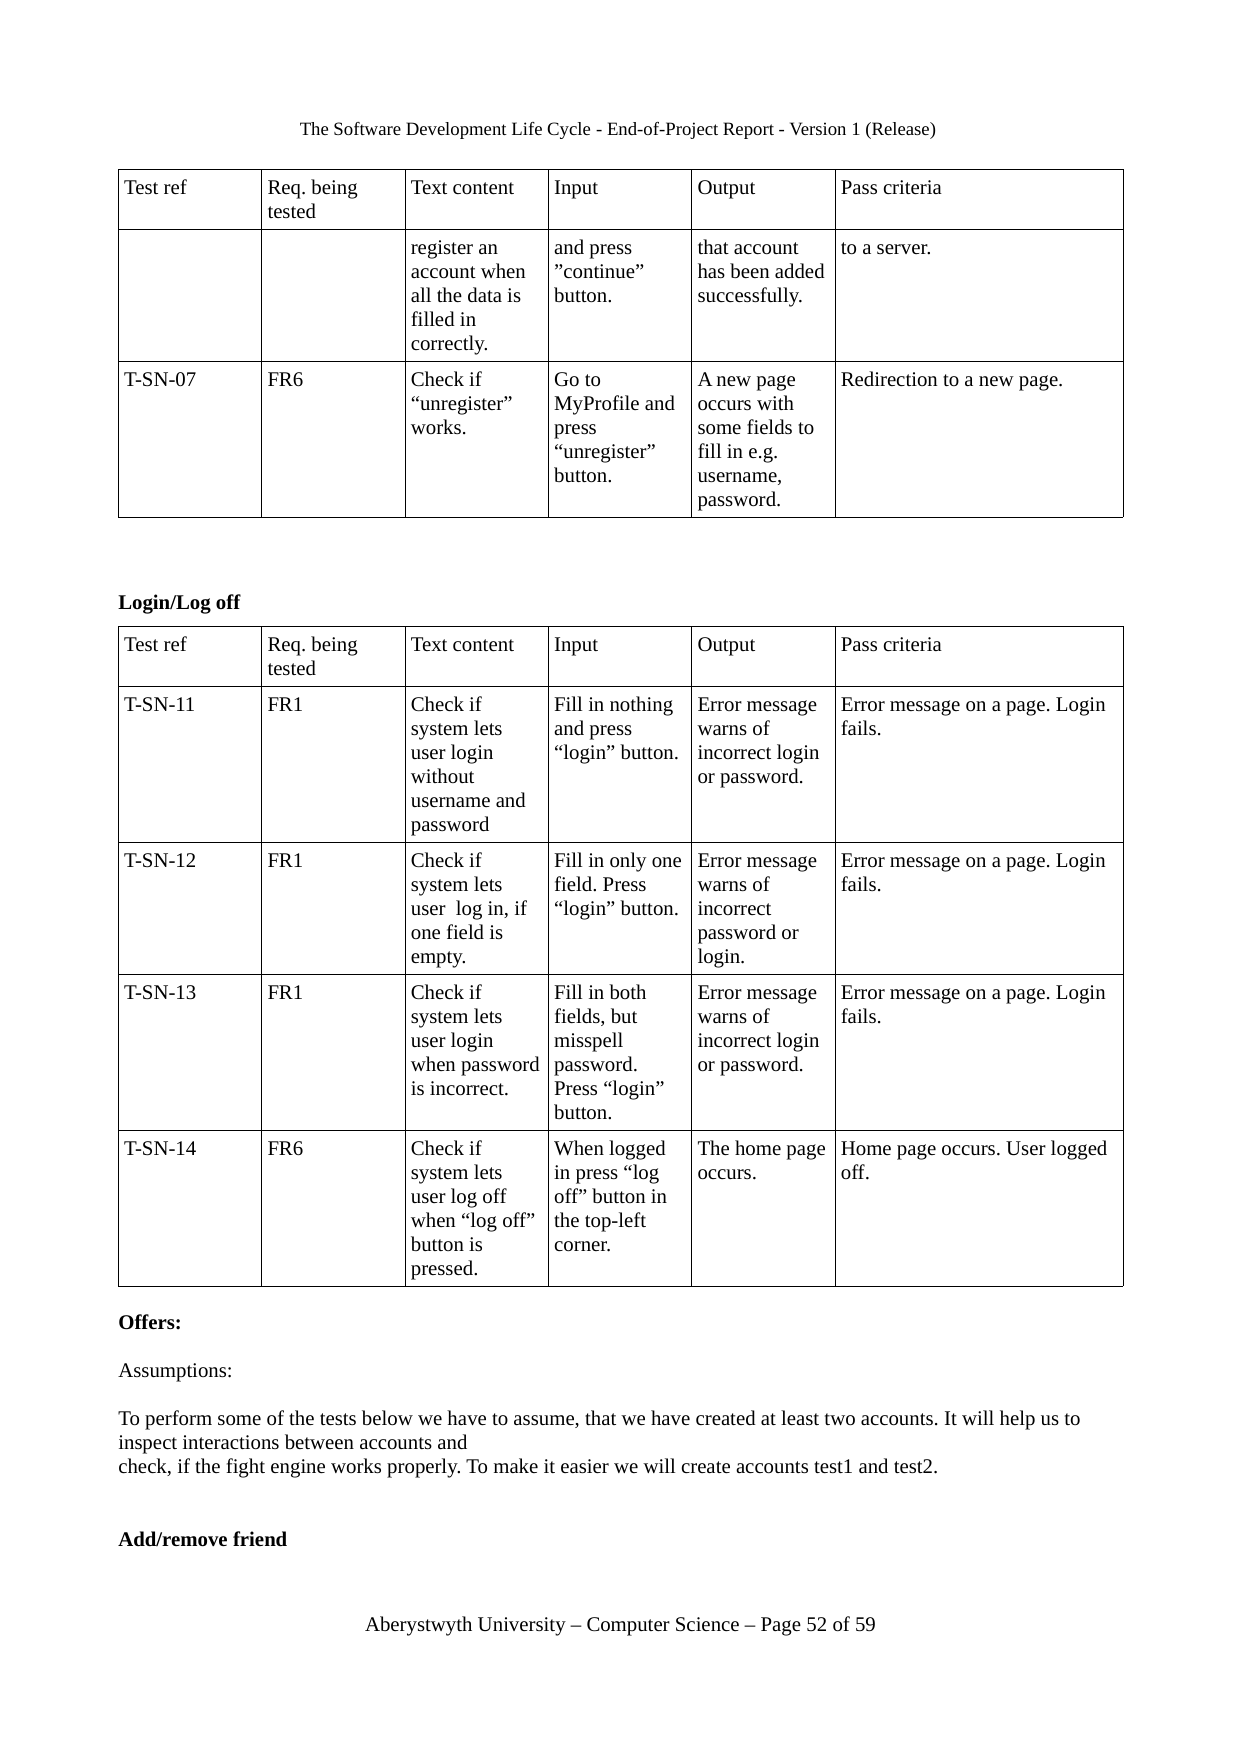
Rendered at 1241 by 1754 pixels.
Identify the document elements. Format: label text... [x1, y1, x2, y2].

table_cell Error message warns of incorrect login or password. [692, 975, 835, 1130]
table_cell T-SN-13 [119, 975, 261, 1130]
text Assumptions: [118, 1358, 1122, 1382]
table_header Req. being tested [262, 170, 405, 229]
table_header Input [549, 627, 691, 686]
table_cell FR1 [262, 843, 405, 974]
table_header Text content [406, 170, 548, 229]
text check, if the fight engine works properly. To make it easier we will create accounts test1 and test2. [118, 1454, 1122, 1478]
table_cell FR6 [262, 362, 405, 517]
table_cell Error message on a page. Login fails. [836, 687, 1123, 842]
table_cell Fill in nothing and press “login” button. [549, 687, 691, 842]
table_cell FR1 [262, 687, 405, 842]
text To perform some of the tests below we have to assume, that we have created at least two accounts. It will help us to inspect interactions between accounts and [118, 1406, 1122, 1454]
table_header Output [692, 627, 835, 686]
table_cell that account has been added successfully. [692, 230, 835, 361]
table_header Input [549, 170, 691, 229]
table_header Test ref [119, 627, 261, 686]
table_header Text content [406, 627, 548, 686]
table_header Req. being tested [262, 627, 405, 686]
table_cell Go to MyProfile and press “unregister” button. [549, 362, 691, 517]
table_cell A new page occurs with some fields to fill in e.g. username, password. [692, 362, 835, 517]
table_cell T-SN-14 [119, 1131, 261, 1286]
table_cell Check if “unregister” works. [406, 362, 548, 517]
table_cell T-SN-12 [119, 843, 261, 974]
table_cell Error message warns of incorrect login or password. [692, 687, 835, 842]
table_cell T-SN-07 [119, 362, 261, 517]
table_cell Check if system lets user log off when “log off” button is pressed. [406, 1131, 548, 1286]
table_cell Fill in only one field. Press “login” button. [549, 843, 691, 974]
table_cell Home page occurs. User logged off. [836, 1131, 1123, 1286]
table_cell Error message warns of incorrect password or login. [692, 843, 835, 974]
table_header Pass criteria [836, 170, 1123, 229]
text Offers: [118, 1310, 1122, 1334]
table_header Test ref [119, 170, 261, 229]
table_header Pass criteria [836, 627, 1123, 686]
table_cell Error message on a page. Login fails. [836, 975, 1123, 1130]
table_cell When logged in press “log off” button in the top-left corner. [549, 1131, 691, 1286]
table_cell Check if system lets user login without username and password [406, 687, 548, 842]
table_cell Check if system lets user log in, if one field is empty. [406, 843, 548, 974]
table_cell FR6 [262, 1131, 405, 1286]
table_cell Check if system lets user login when password is incorrect. [406, 975, 548, 1130]
table_cell Fill in both fields, but misspell password. Press “login” button. [549, 975, 691, 1130]
table_cell and press ”continue” button. [549, 230, 691, 361]
table_cell The home page occurs. [692, 1131, 835, 1286]
table_cell register an account when all the data is filled in correctly. [406, 230, 548, 361]
table_cell [119, 230, 261, 361]
table_cell T-SN-11 [119, 687, 261, 842]
table_header Output [692, 170, 835, 229]
text Login/Log off [118, 590, 1122, 614]
table_cell to a server. [836, 230, 1123, 361]
table_cell [262, 230, 405, 361]
table_cell Redirection to a new page. [836, 362, 1123, 517]
table_cell Error message on a page. Login fails. [836, 843, 1123, 974]
table_cell FR1 [262, 975, 405, 1130]
text Add/remove friend [118, 1527, 1122, 1551]
